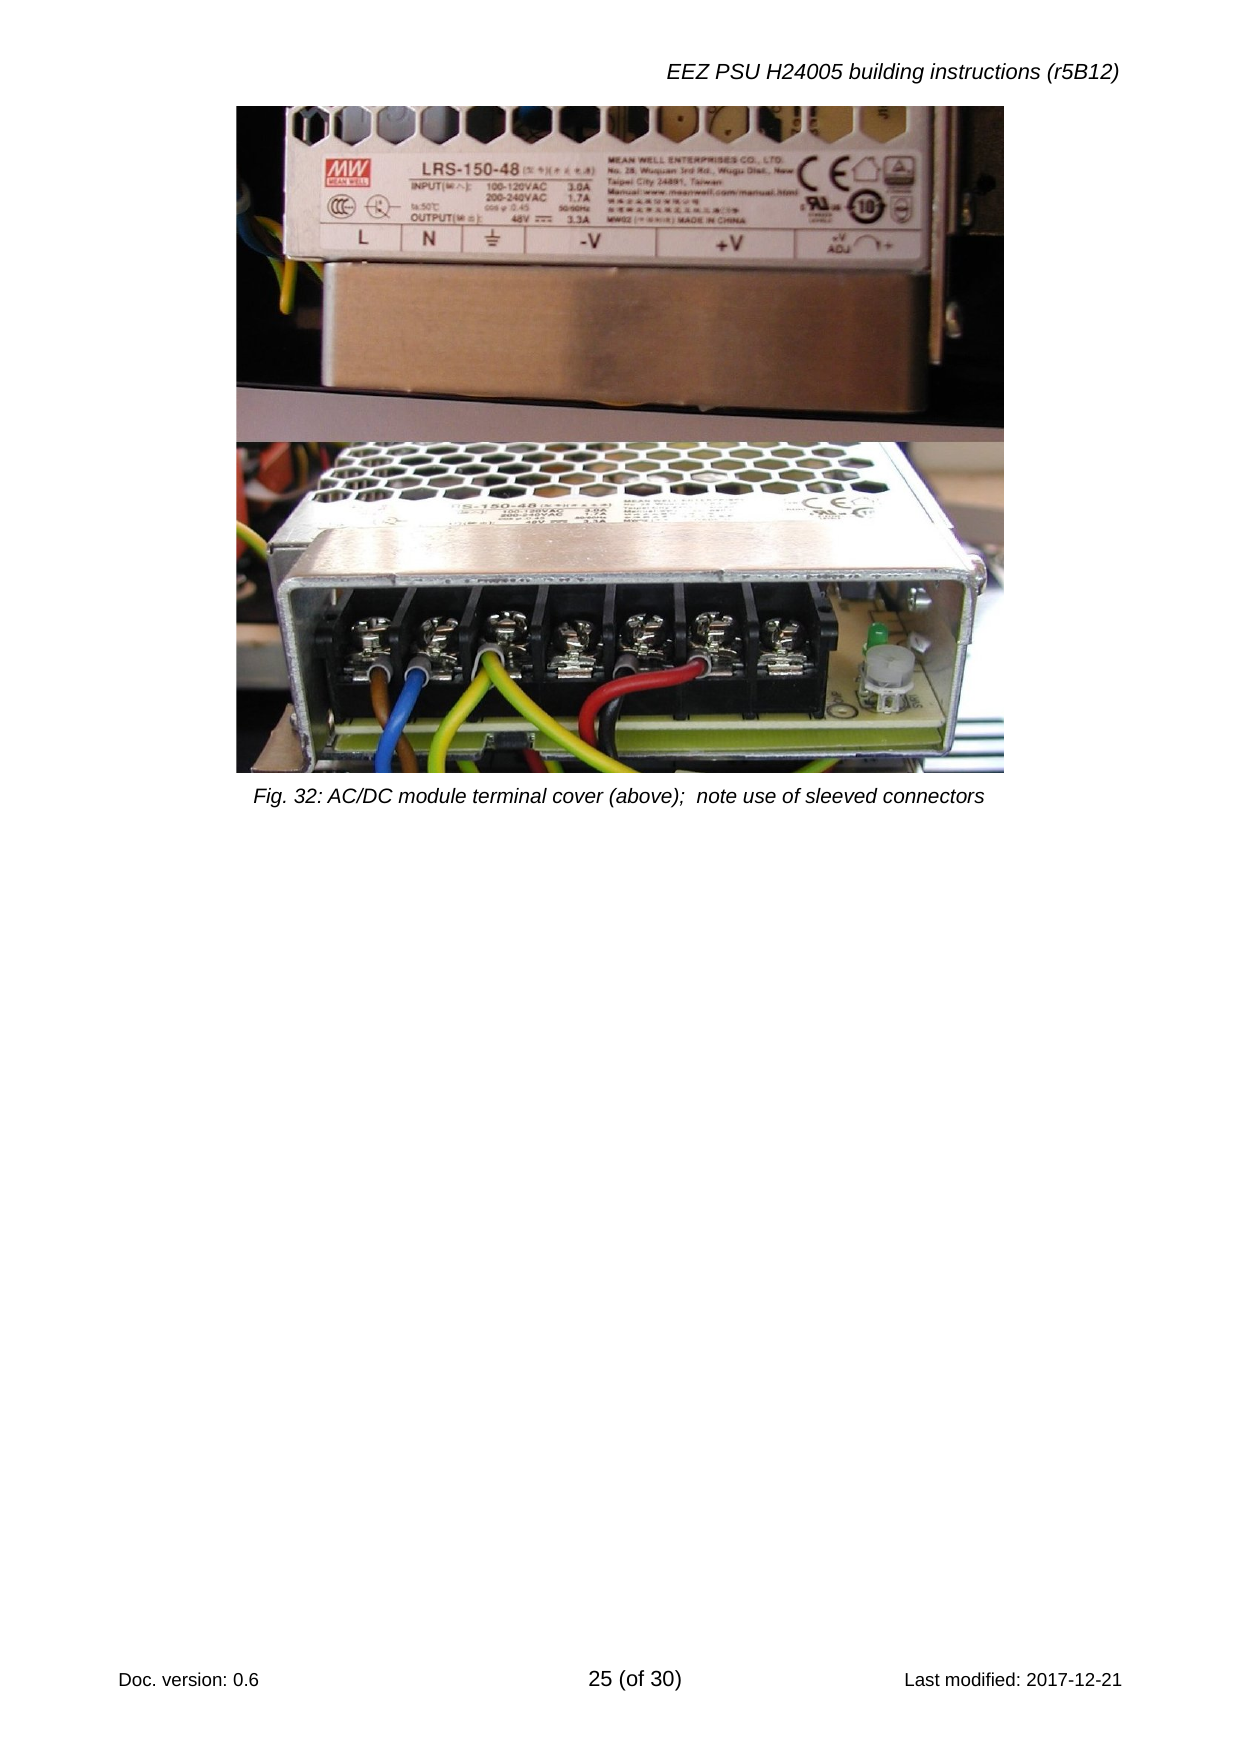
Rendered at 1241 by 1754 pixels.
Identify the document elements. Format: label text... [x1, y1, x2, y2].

picture [236, 106, 1004, 773]
text Fig. 32: AC/DC module terminal cover (above); note use of sleeved connectors [236, 773, 1004, 808]
